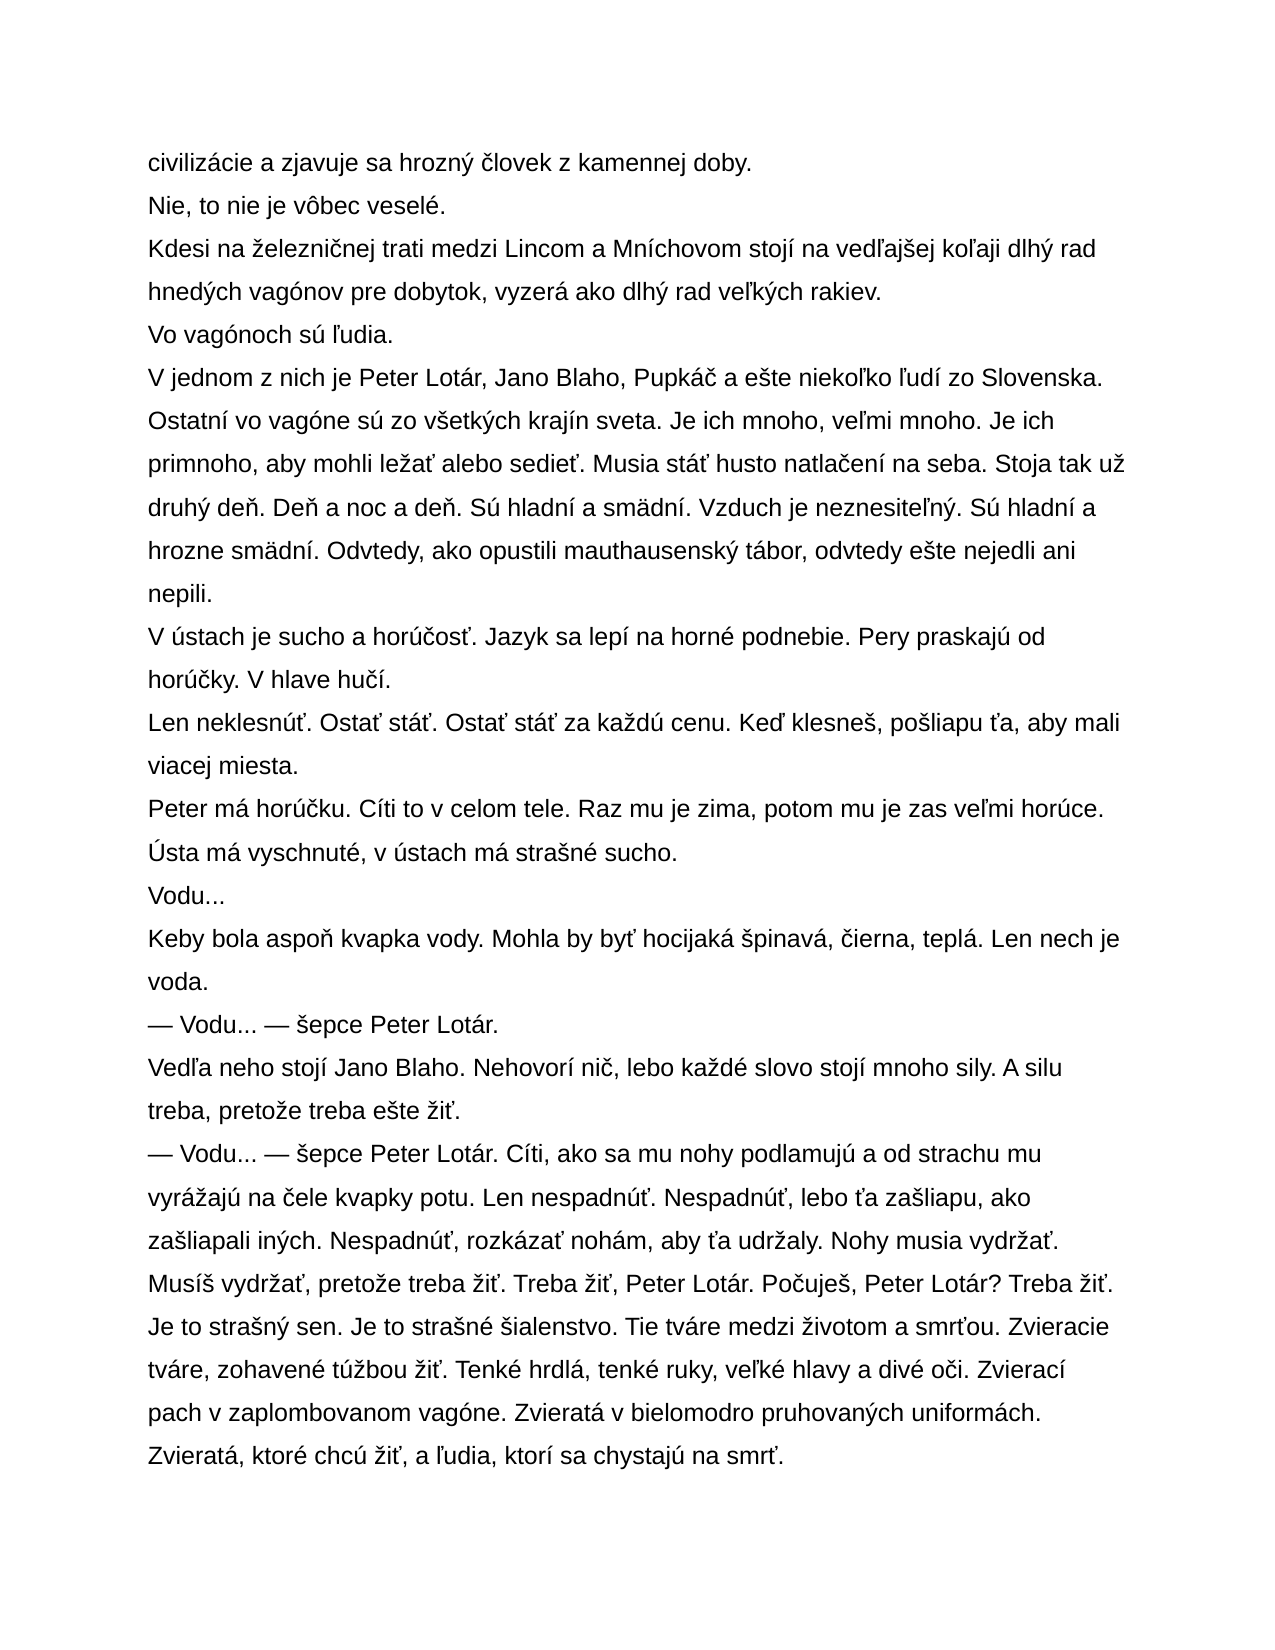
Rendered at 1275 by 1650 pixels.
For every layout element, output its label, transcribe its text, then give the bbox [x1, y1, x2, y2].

text V jednom z nich je Peter Lotár, Jano Blaho, Pupkáč a ešte niekoľko ľudí zo Slovenska. Ostatní vo vagóne sú zo všetkých krajín sveta. Je ich mnoho, veľmi mnoho. Je ich primnoho, aby mohli ležať alebo sedieť. Musia stáť husto natlačení na seba. Stoja tak už druhý deň. Deň a noc a deň. Sú hladní a smädní. Vzduch je neznesiteľný. Sú hladní a hrozne smädní. Odvtedy, ako opustili mauthausenský tábor, odvtedy ešte nejedli ani nepili. [148, 363, 1127, 608]
text Kdesi na železničnej trati medzi Lincom a Mníchovom stojí na vedľajšej koľaji dlhý rad hnedých vagónov pre dobytok, vyzerá ako dlhý rad veľkých rakiev. [148, 234, 1127, 306]
text Vodu... [148, 881, 1127, 909]
text V ústach je sucho a horúčosť. Jazyk sa lepí na horné podnebie. Pery praskajú od horúčky. V hlave hučí. [148, 622, 1127, 694]
text civilizácie a zjavuje sa hrozný človek z kamennej doby. [148, 148, 1127, 176]
text Je to strašný sen. Je to strašné šialenstvo. Tie tváre medzi životom a smrťou. Zvieracie tváre, zohavené túžbou žiť. Tenké hrdlá, tenké ruky, veľké hlavy a divé oči. Zvierací pach v zaplombovanom vagóne. Zvieratá v bielomodro pruhovaných uniformách. Zvieratá, ktoré chcú žiť, a ľudia, ktorí sa chystajú na smrť. [148, 1312, 1127, 1470]
text Nie, to nie je vôbec veselé. [148, 191, 1127, 219]
text Vo vagónoch sú ľudia. [148, 320, 1127, 349]
text Keby bola aspoň kvapka vody. Mohla by byť hocijaká špinavá, čierna, teplá. Len nech je voda. [148, 924, 1127, 996]
text Len neklesnúť. Ostať stáť. Ostať stáť za každú cenu. Keď klesneš, pošliapu ťa, aby mali viacej miesta. [148, 708, 1127, 780]
text — Vodu... — šepce Peter Lotár. Cíti, ako sa mu nohy podlamujú a od strachu mu vyrážajú na čele kvapky potu. Len nespadnúť. Nespadnúť, lebo ťa zašliapu, ako zašliapali iných. Nespadnúť, rozkázať nohám, aby ťa udržaly. Nohy musia vydržať. Musíš vydržať, pretože treba žiť. Treba žiť, Peter Lotár. Počuješ, Peter Lotár? Treba žiť. [148, 1139, 1127, 1298]
text Vedľa neho stojí Jano Blaho. Nehovorí nič, lebo každé slovo stojí mnoho sily. A silu treba, pretože treba ešte žiť. [148, 1053, 1127, 1125]
text — Vodu... — šepce Peter Lotár. [148, 1010, 1127, 1039]
text Peter má horúčku. Cíti to v celom tele. Raz mu je zima, potom mu je zas veľmi horúce. Ústa má vyschnuté, v ústach má strašné sucho. [148, 794, 1127, 866]
